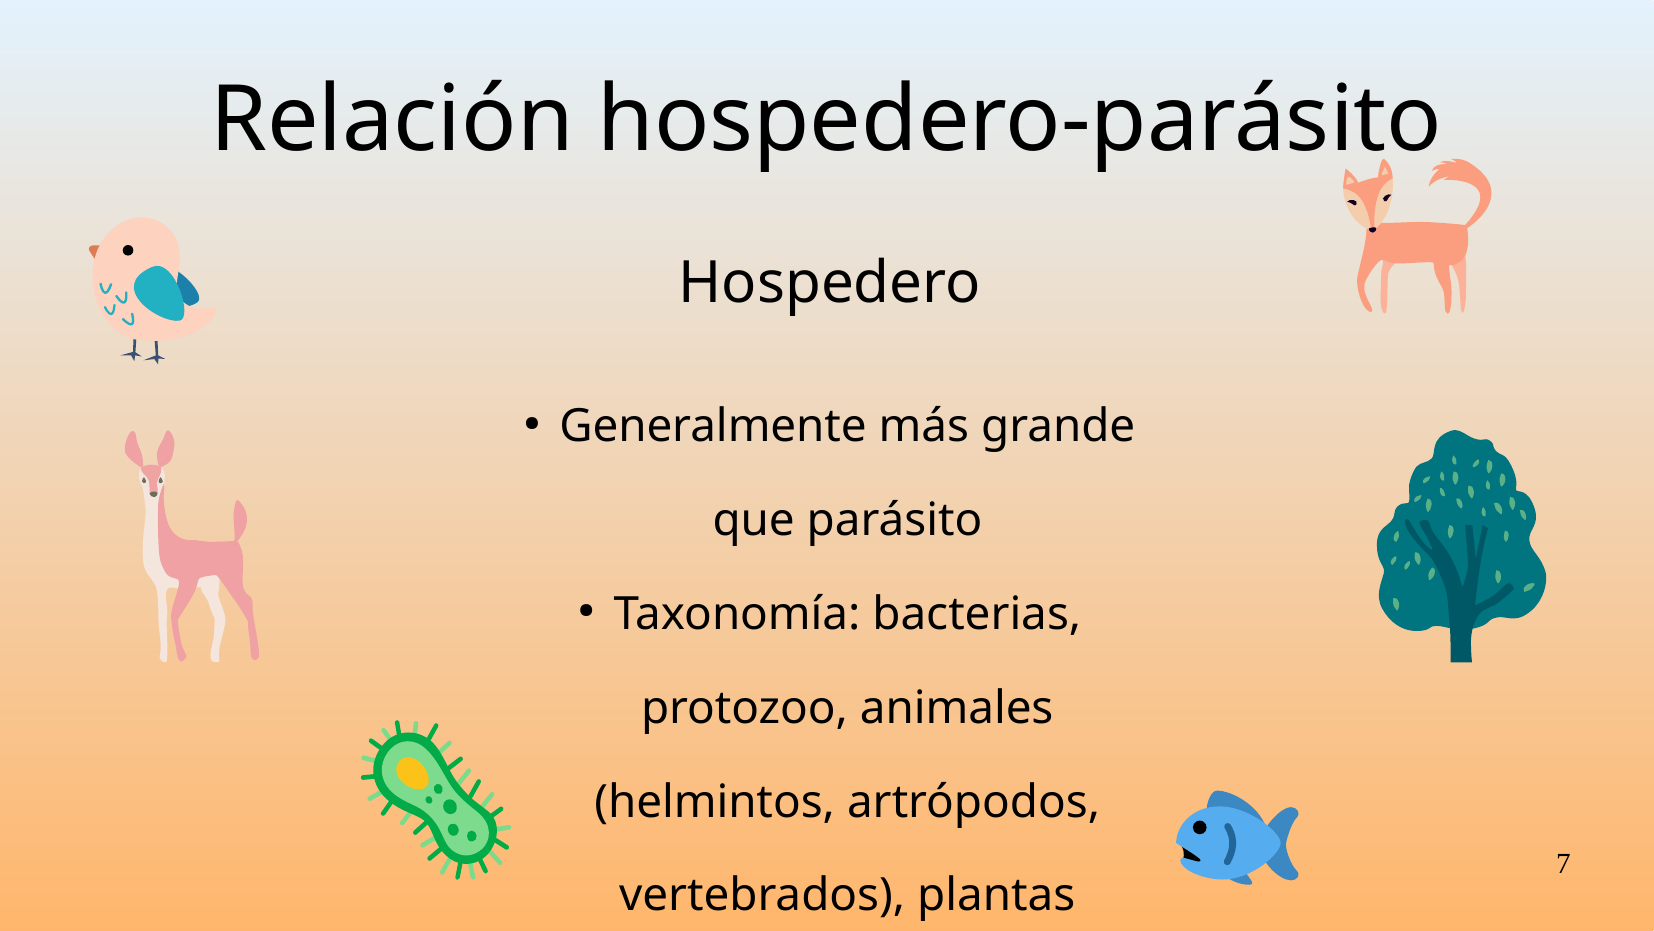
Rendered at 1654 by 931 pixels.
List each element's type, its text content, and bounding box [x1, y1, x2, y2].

picture [354, 714, 517, 886]
picture [1328, 147, 1506, 325]
picture [1328, 413, 1595, 680]
picture [59, 413, 325, 680]
text_box Hospedero Generalmente más grande que parásito Taxonomía: bacterias, protozoo, animales (helmintos, artrópodos, vertebrados), plantas No es una estrategia, simplemente son el hábitat [490, 233, 1170, 841]
picture [67, 206, 237, 376]
title Relación hospedero-parásito [82, 37, 1571, 193]
picture [1175, 762, 1300, 886]
